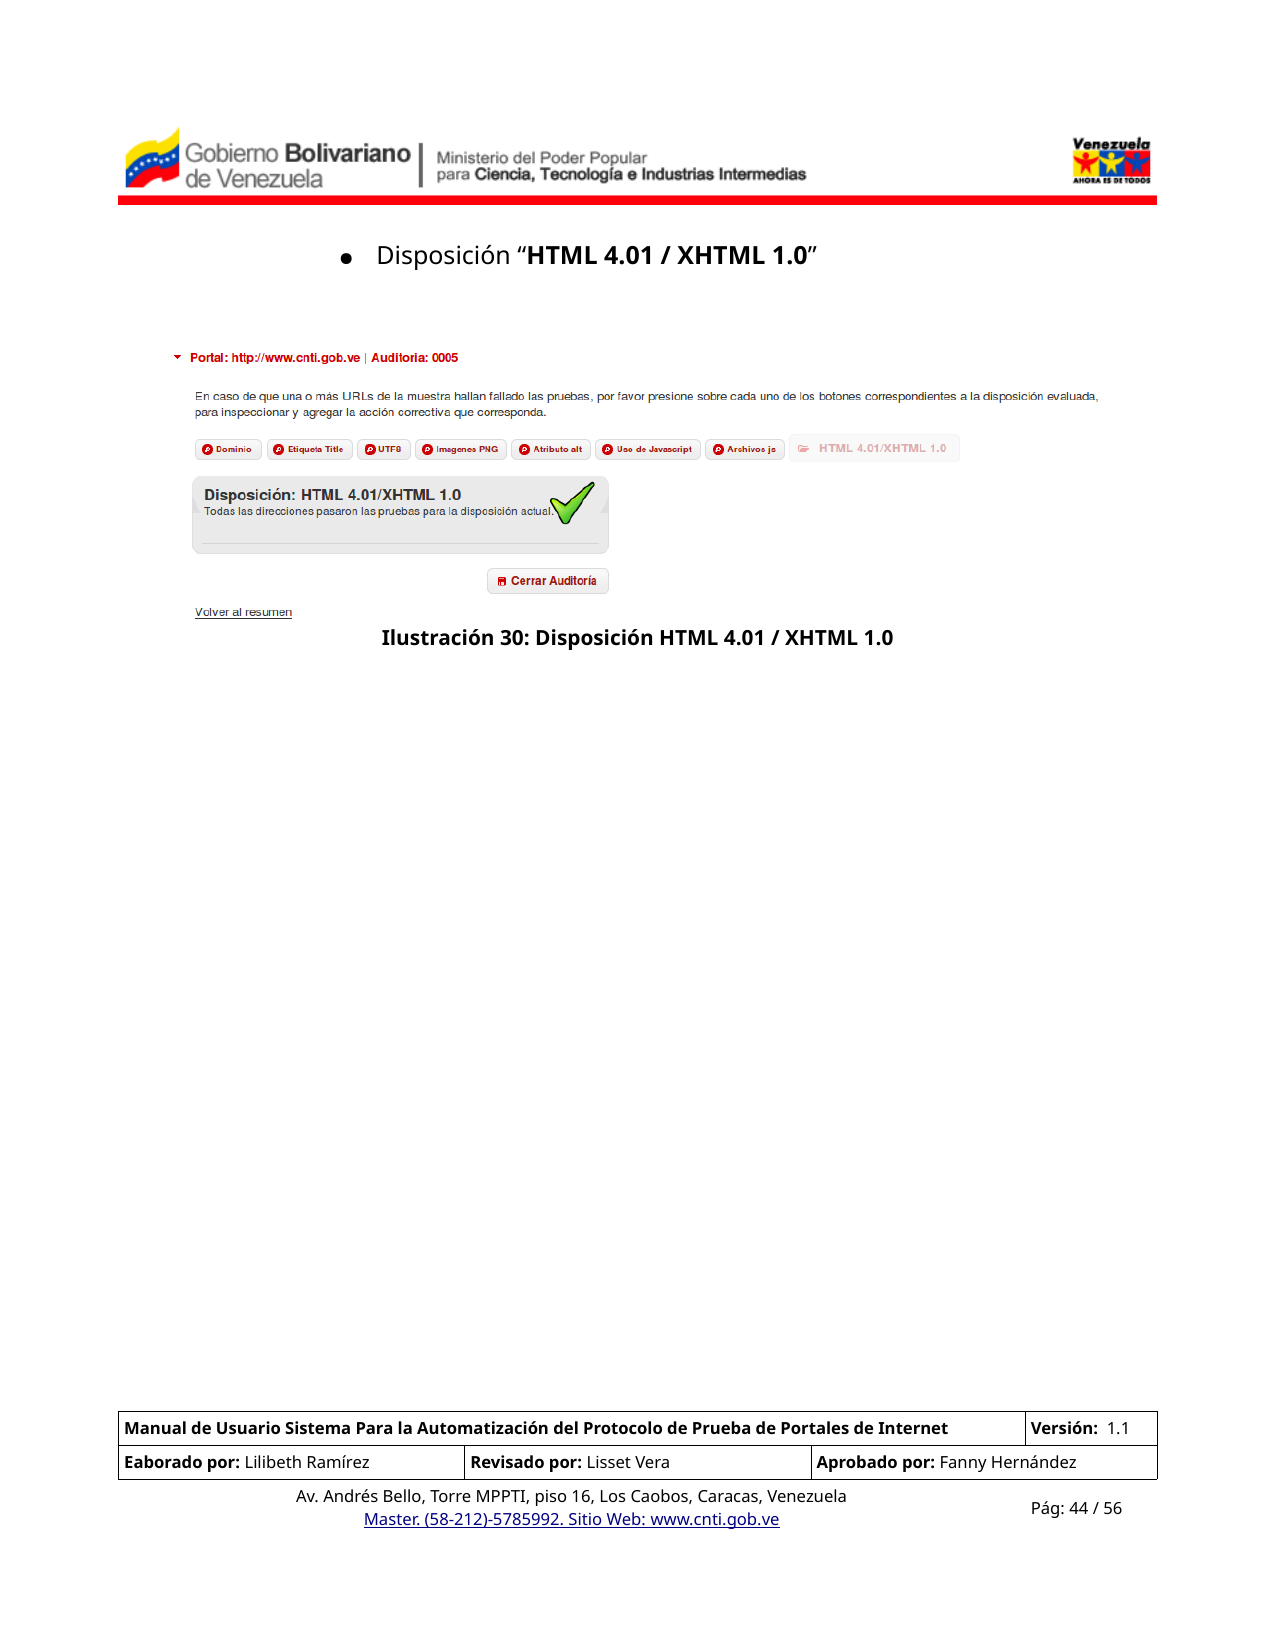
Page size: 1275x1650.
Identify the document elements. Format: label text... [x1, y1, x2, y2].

text Ilustración 30: Disposición HTML 4.01 / XHTML 1.0 [163, 623, 1112, 651]
list Disposición “HTML 4.01 / XHTML 1.0” [339, 238, 1098, 272]
picture [172, 351, 1102, 623]
picture [118, 119, 1157, 205]
